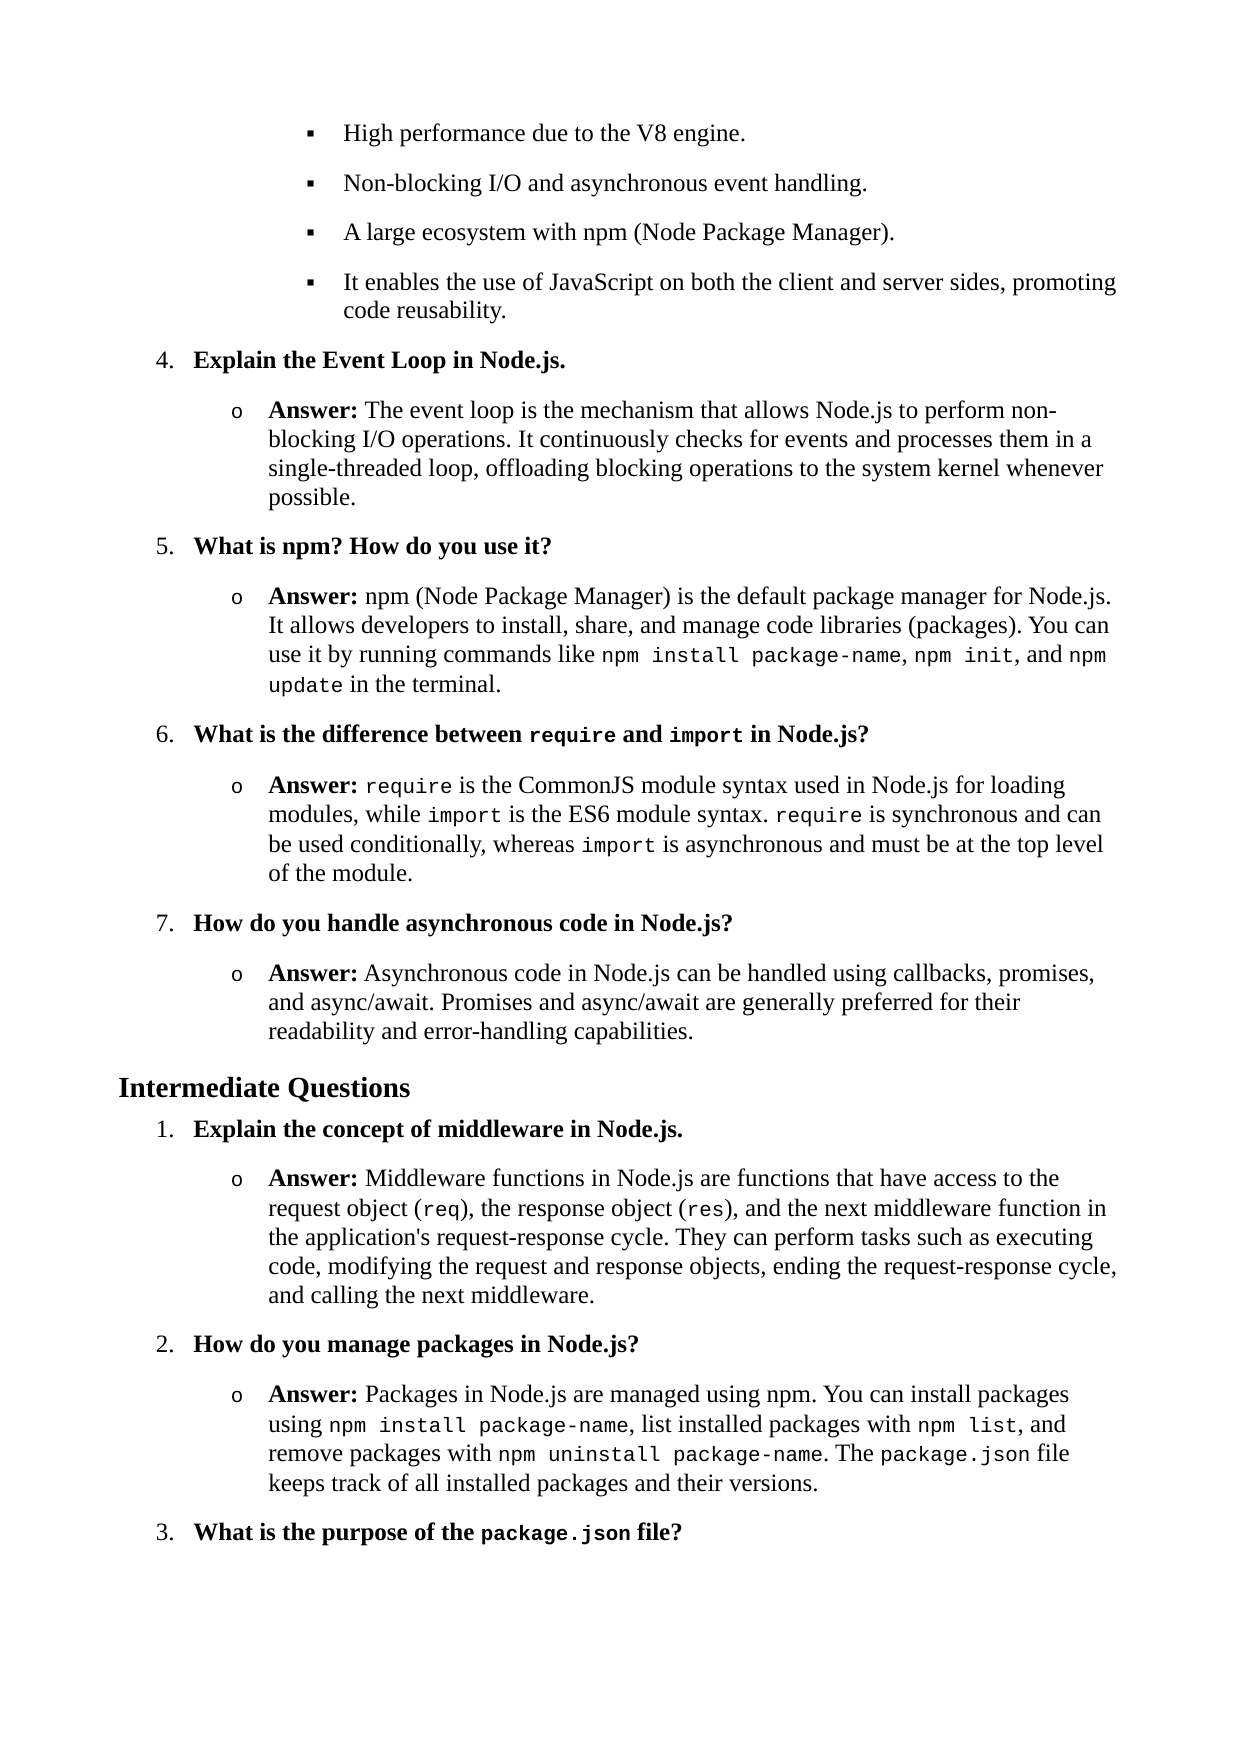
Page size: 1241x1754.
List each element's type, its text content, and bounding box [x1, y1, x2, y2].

list Answer: require is the CommonJS module syntax used in Node.js for loading modules, while import is the ES6 module syntax. require is synchronous and can be used conditionally, whereas import is asynchronous and must be at the top level of the module. [231, 770, 1122, 887]
list Explain the Event Loop in Node.js. [156, 345, 1122, 374]
list How do you handle asynchronous code in Node.js? [156, 908, 1122, 937]
list Answer: Packages in Node.js are managed using npm. You can install packages using npm install package-name, list installed packages with npm list, and remove packages with npm uninstall package-name. The package.json file keeps track of all installed packages and their versions. [231, 1379, 1122, 1497]
list Answer: Middleware functions in Node.js are functions that have access to the request object (req), the response object (res), and the next middleware function in the application's request-response cycle. They can perform tasks such as executing code, modifying the request and response objects, ending the request-response cycle, and calling the next middleware. [231, 1163, 1122, 1309]
list Answer: Asynchronous code in Node.js can be handled using callbacks, promises, and async/await. Promises and async/await are generally preferred for their readability and error-handling capabilities. [231, 958, 1122, 1045]
list A large ecosystem with npm (Node Package Manager). [306, 217, 1122, 246]
list Non-blocking I/O and asynchronous event handling. [306, 168, 1122, 196]
list Answer: The event loop is the mechanism that allows Node.js to perform non-blocking I/O operations. It continuously checks for events and processes them in a single-threaded loop, offloading blocking operations to the system kernel whenever possible. [231, 395, 1122, 511]
subtitle Intermediate Questions [118, 1070, 1122, 1103]
list Explain the concept of middleware in Node.js. [156, 1114, 1122, 1142]
list What is npm? How do you use it? [156, 531, 1122, 560]
list What is the difference between require and import in Node.js? [156, 719, 1122, 749]
list Answer: npm (Node Package Manager) is the default package manager for Node.js. It allows developers to install, share, and manage code libraries (packages). You can use it by running commands like npm install package-name, npm init, and npm update in the terminal. [231, 581, 1122, 698]
list What is the purpose of the package.json file? [156, 1517, 1122, 1547]
list How do you manage packages in Node.js? [156, 1329, 1122, 1358]
list It enables the use of JavaScript on both the client and server sides, promoting code reusability. [306, 267, 1122, 324]
list High performance due to the V8 engine. [306, 118, 1122, 147]
